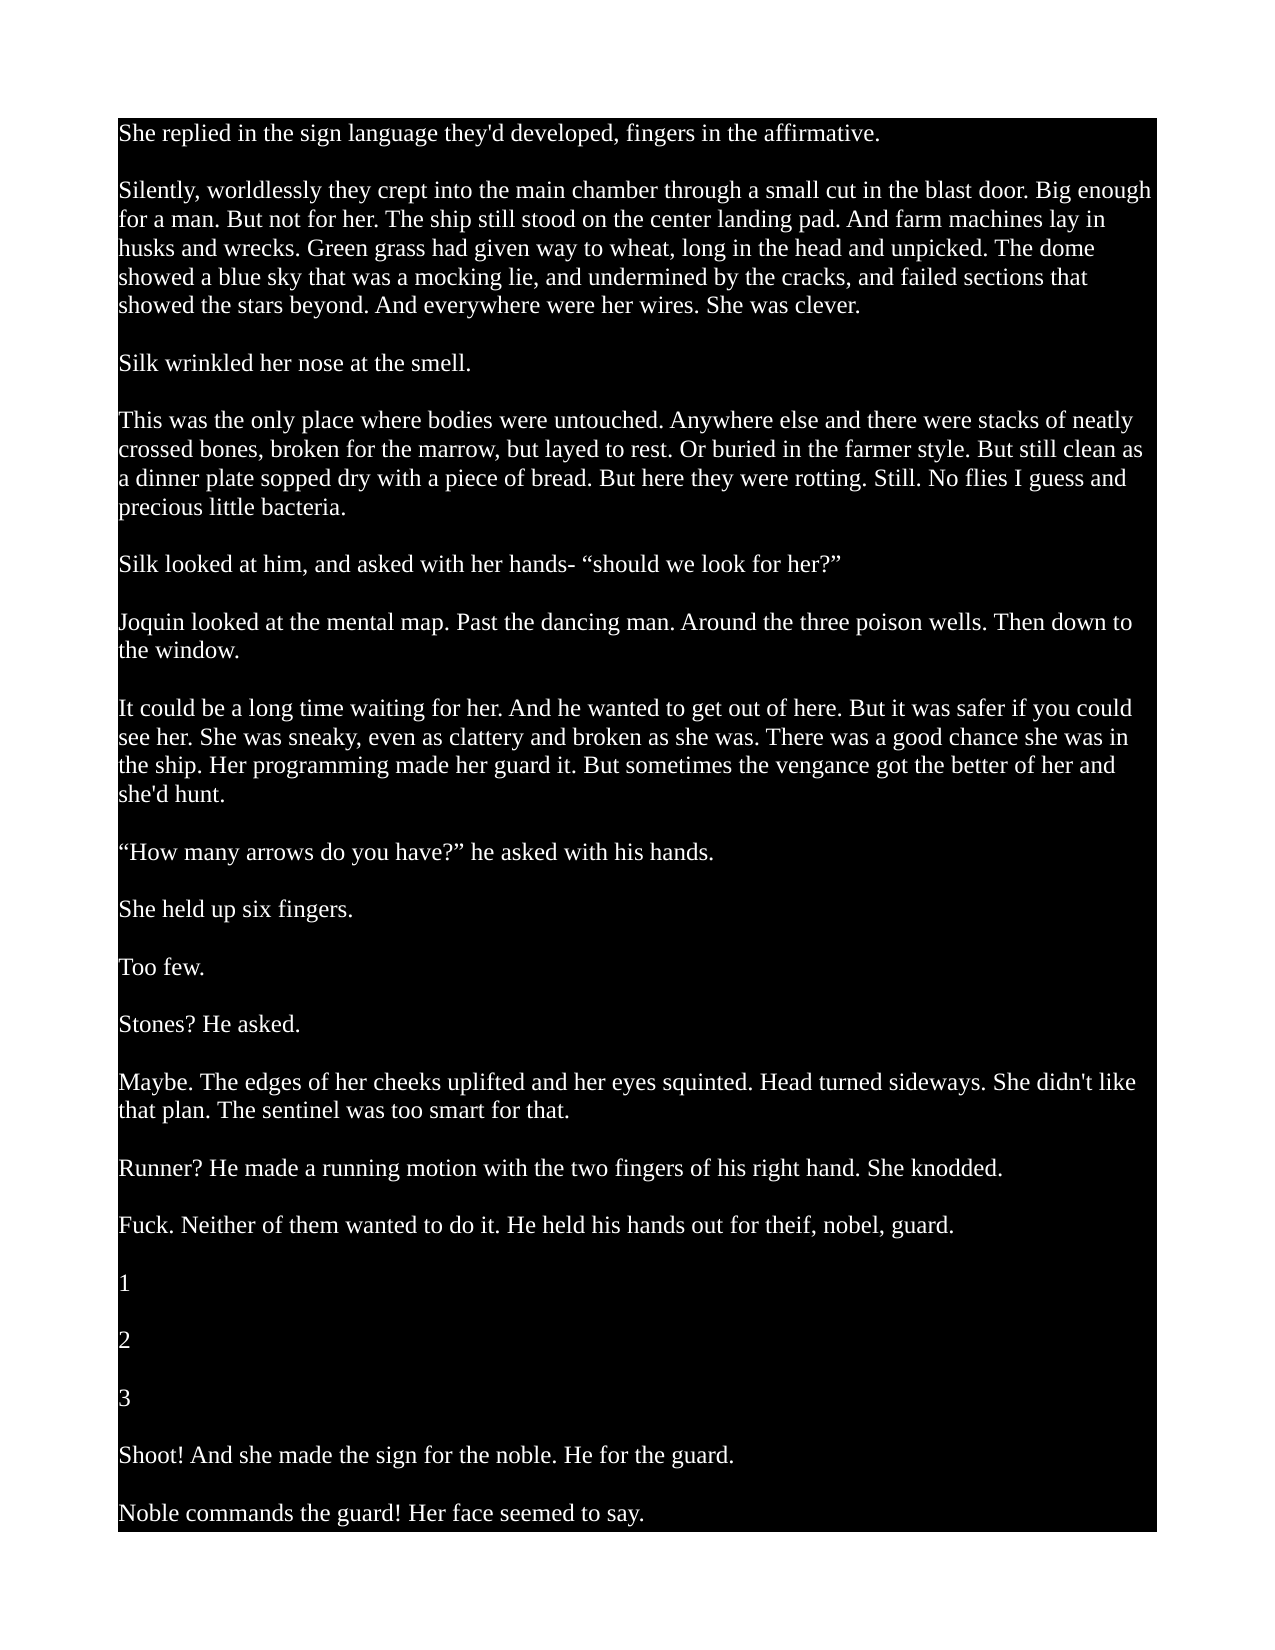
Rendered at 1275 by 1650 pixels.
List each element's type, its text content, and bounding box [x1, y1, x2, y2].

text She replied in the sign language they'd developed, fingers in the affirmative. [118, 118, 1157, 147]
text Silk looked at him, and asked with her hands- “should we look for her?” [118, 549, 1157, 578]
text 3 [118, 1383, 1157, 1412]
text Silk wrinkled her nose at the smell. This was the only place where bodies were untouched. Anywhere else and there were stacks of neatly crossed bones, broken for the marrow, but layed to rest. Or buried in the farmer style. But still clean as a dinner plate sopped dry with a piece of bread. But here they were rotting. Still. No flies I guess and precious little bacteria. [118, 348, 1157, 521]
text Runner? He made a running motion with the two fingers of his right hand. She knodded. Fuck. Neither of them wanted to do it. He held his hands out for theif, nobel, guard. [118, 1153, 1157, 1239]
text She held up six fingers. Too few. Stones? He asked. Maybe. The edges of her cheeks uplifted and her eyes squinted. Head turned sideways. She didn't like that plan. The sentinel was too smart for that. [118, 894, 1157, 1124]
text 1 [118, 1268, 1157, 1297]
text Noble commands the guard! Her face seemed to say. [118, 1498, 1157, 1527]
text 2 [118, 1326, 1157, 1354]
text Shoot! And she made the sign for the noble. He for the guard. [118, 1441, 1157, 1469]
text It could be a long time waiting for her. And he wanted to get out of here. But it was safer if you could see her. She was sneaky, even as clattery and broken as she was. There was a good chance she was in the ship. Her programming made her guard it. But sometimes the vengance got the better of her and she'd hunt. “How many arrows do you have?” he asked with his hands. [118, 693, 1157, 866]
text Joquin looked at the mental map. Past the dancing man. Around the three poison wells. Then down to the window. [118, 607, 1157, 664]
text Silently, worldlessly they crept into the main chamber through a small cut in the blast door. Big enough for a man. But not for her. The ship still stood on the center landing pad. And farm machines lay in husks and wrecks. Green grass had given way to wheat, long in the head and unpicked. The dome showed a blue sky that was a mocking lie, and undermined by the cracks, and failed sections that showed the stars beyond. And everywhere were her wires. She was clever. [118, 176, 1157, 319]
